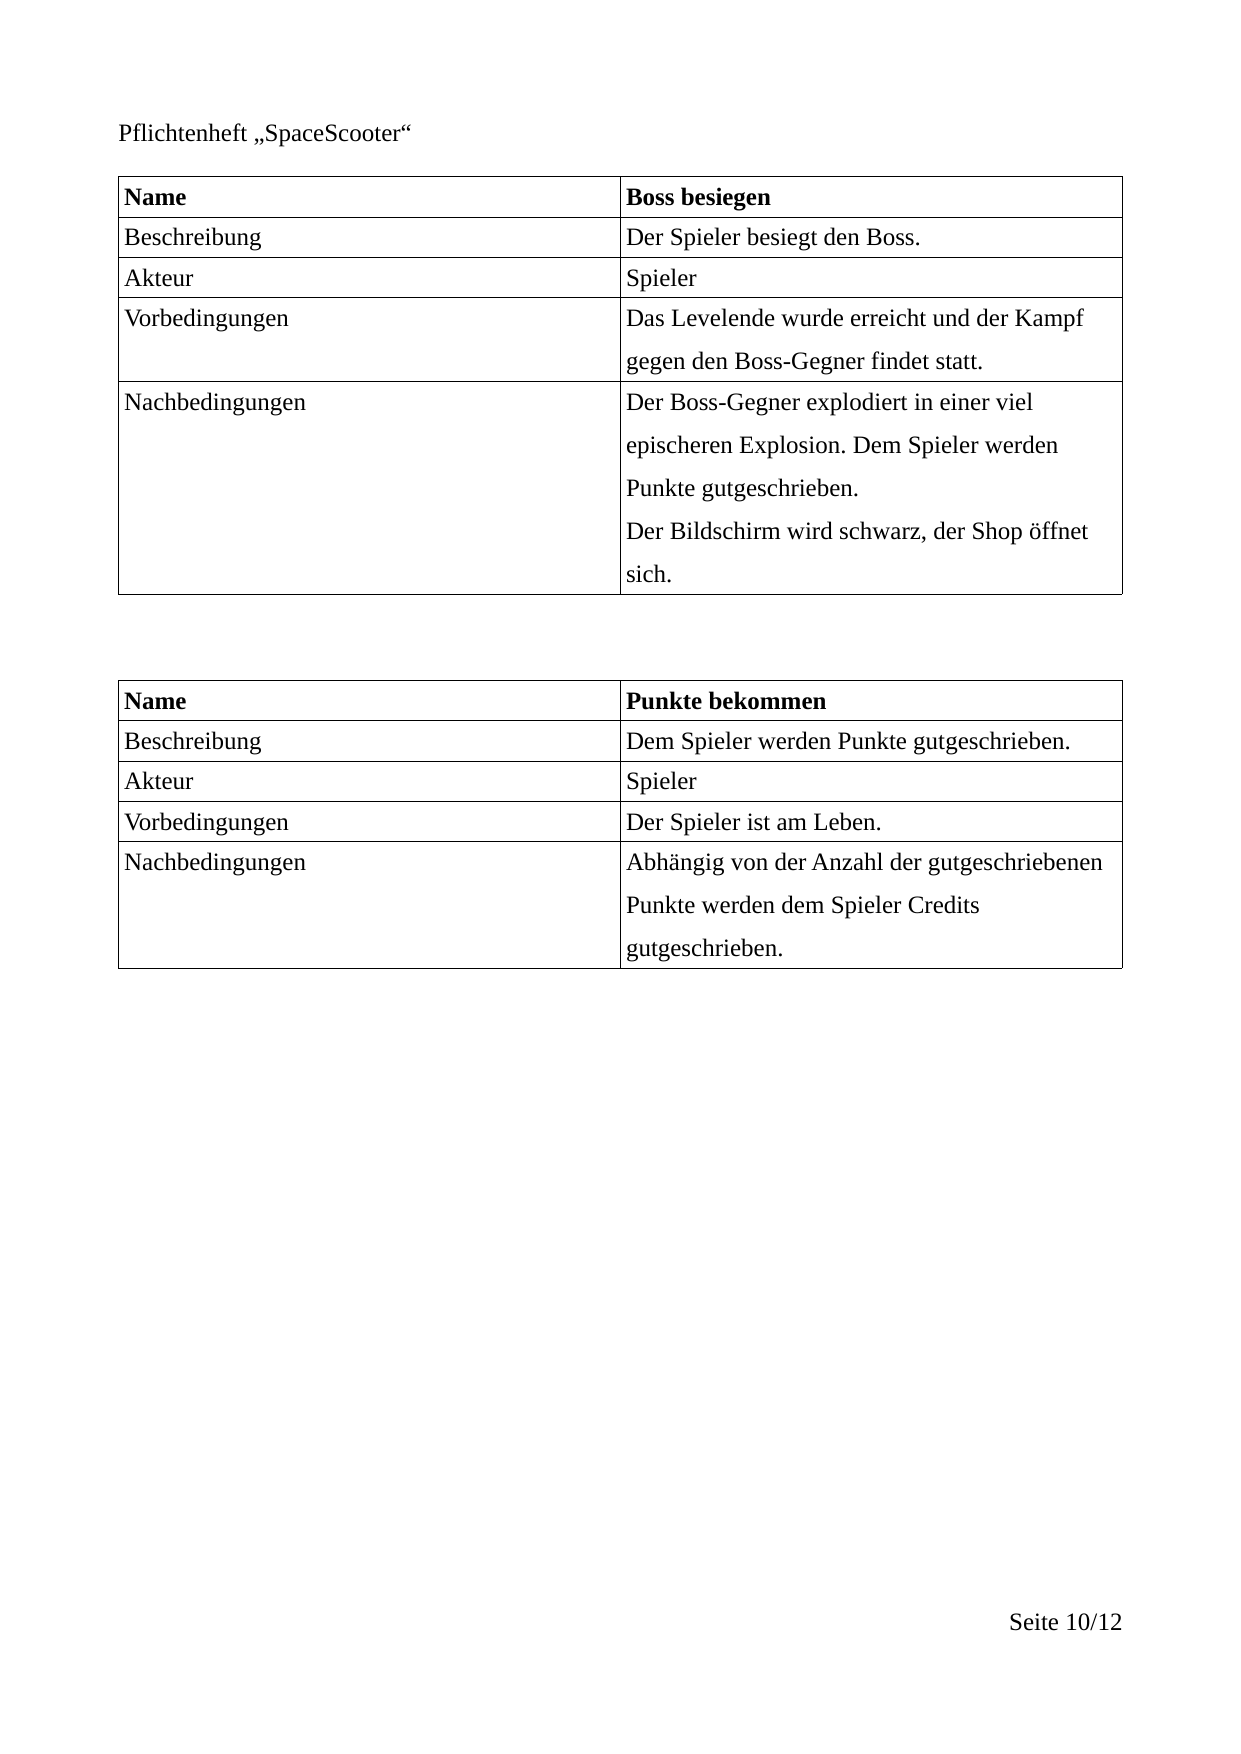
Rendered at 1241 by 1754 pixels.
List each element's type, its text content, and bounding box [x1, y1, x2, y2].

table_cell Akteur [119, 258, 620, 297]
table_cell Der Spieler besiegt den Boss. [621, 218, 1122, 257]
table_cell Nachbedingungen [119, 842, 620, 968]
table_cell Dem Spieler werden Punkte gutgeschrieben. [621, 721, 1122, 761]
table_cell Abhängig von der Anzahl der gutgeschriebenen Punkte werden dem Spieler Credits gutgeschrieben. [621, 842, 1122, 968]
table_cell Vorbedingungen [119, 298, 620, 381]
table_header Name [119, 177, 620, 217]
table_cell Spieler [621, 762, 1122, 801]
table_cell Das Levelende wurde erreicht und der Kampf gegen den Boss-Gegner findet statt. [621, 298, 1122, 381]
table_cell Vorbedingungen [119, 802, 620, 841]
table_cell Akteur [119, 762, 620, 801]
table_cell Beschreibung [119, 721, 620, 761]
table_cell Der Boss-Gegner explodiert in einer viel epischeren Explosion. Dem Spieler werden Punkte gutgeschrieben. Der Bildschirm wird schwarz, der Shop öffnet sich. [621, 382, 1122, 593]
table_header Punkte bekommen [621, 681, 1122, 720]
table_cell Spieler [621, 258, 1122, 297]
table_header Boss besiegen [621, 177, 1122, 217]
table_cell Nachbedingungen [119, 382, 620, 593]
table_cell Der Spieler ist am Leben. [621, 802, 1122, 841]
table_header Name [119, 681, 620, 720]
table_cell Beschreibung [119, 218, 620, 257]
